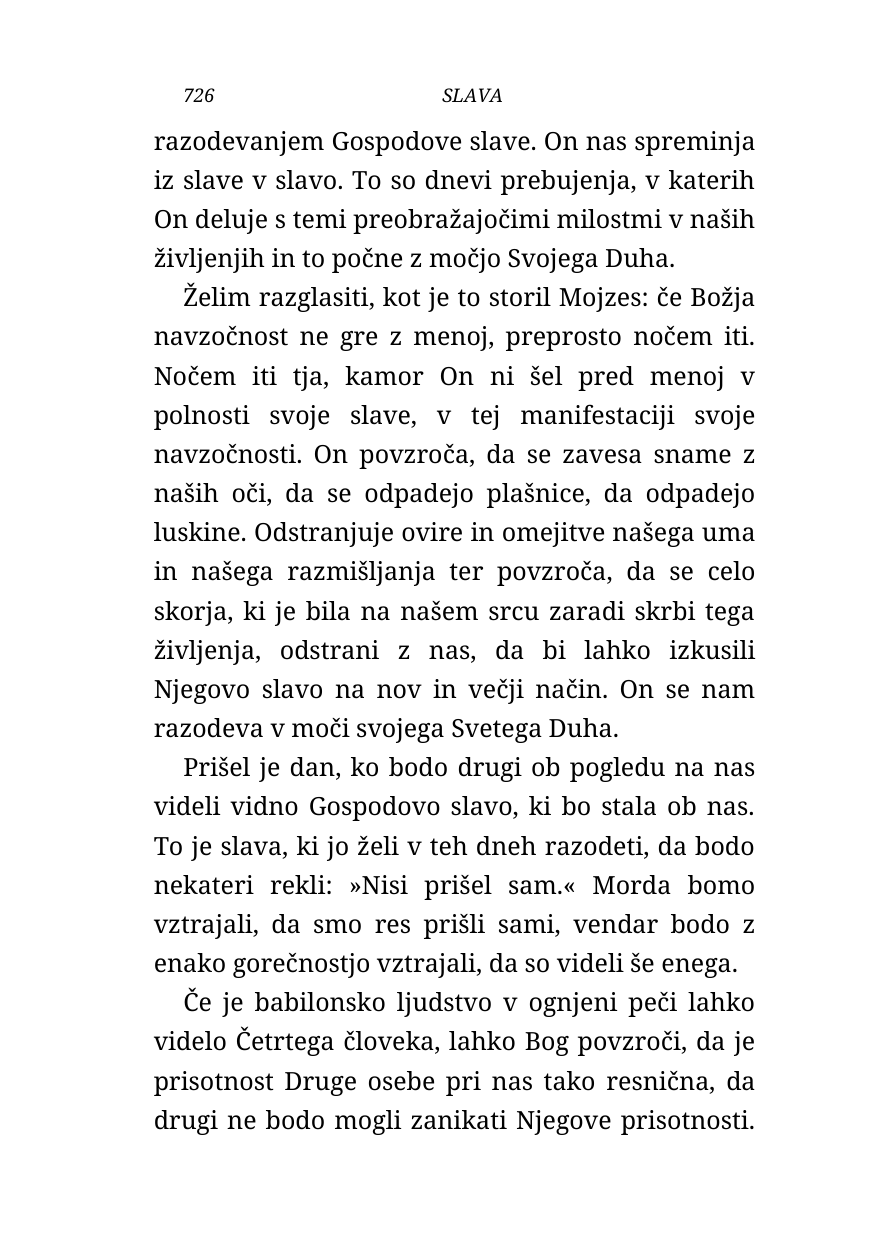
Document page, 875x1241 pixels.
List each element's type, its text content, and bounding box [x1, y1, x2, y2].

text Če je babilonsko ljudstvo v ognjeni peči lahko videlo Četrtega človeka, lahko Bog povzroči, da je prisotnost Druge osebe pri nas tako resnična, da drugi ne bodo mogli zanikati Njegove prisotnosti. [153, 985, 756, 1136]
text Želim razglasiti, kot je to storil Mojzes: če Božja navzočnost ne gre z menoj, preprosto nočem iti. Nočem iti tja, kamor On ni šel pred menoj v polnosti svoje slave, v tej manifestaciji svoje navzočnosti. On povzroča, da se zavesa sname z naših oči, da se odpadejo plašnice, da odpadejo luskine. Odstranjuje ovire in omejitve našega uma in našega razmišljanja ter povzroča, da se celo skorja, ki je bila na našem srcu zaradi skrbi tega življenja, odstrani z nas, da bi lahko izkusili Njegovo slavo na nov in večji način. On se nam razodeva v moči svojega Svetega Duha. [153, 280, 756, 745]
text Prišel je dan, ko bodo drugi ob pogledu na nas videli vidno Gospodovo slavo, ki bo stala ob nas. To je slava, ki jo želi v teh dneh razodeti, da bodo nekateri rekli: »Nisi prišel sam.« Morda bomo vztrajali, da smo res prišli sami, vendar bodo z enako gorečnostjo vztrajali, da so videli še enega. [153, 750, 756, 980]
text razodevanjem Gospodove slave. On nas spreminja iz slave v slavo. To so dnevi prebujenja, v katerih On deluje s temi preobražajočimi milostmi v naših življenjih in to počne z močjo Svojega Duha. [153, 123, 756, 275]
